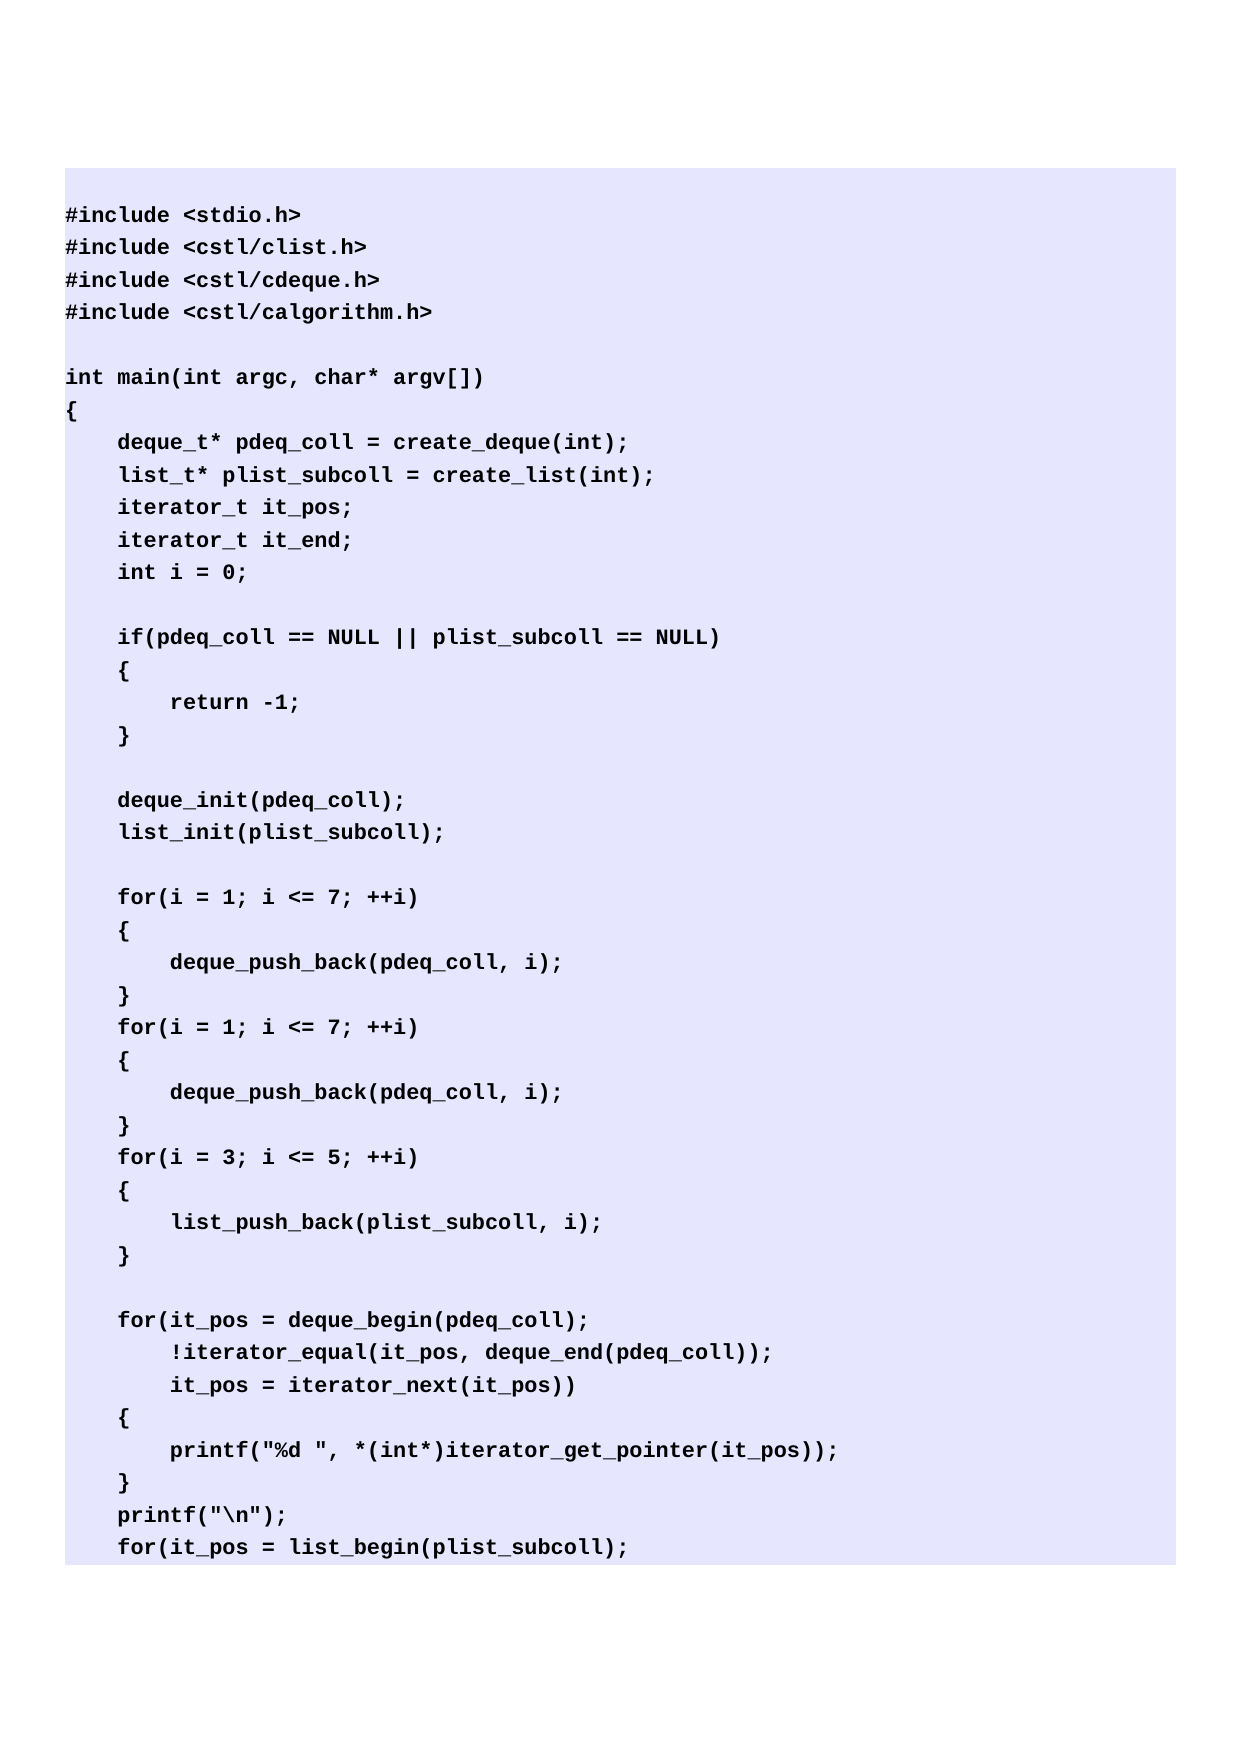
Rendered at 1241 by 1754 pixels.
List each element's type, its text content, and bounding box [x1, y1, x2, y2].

table_header #include <stdio.h> #include <cstl/clist.h> #include <cstl/cdeque.h> #include <cstl/calgorithm.h> int main(int argc, char* argv[]) { deque_t* pdeq_coll = create_deque(int); list_t* plist_subcoll = create_list(int); iterator_t it_pos; iterator_t it_end; int i = 0; if(pdeq_coll == NULL || plist_subcoll == NULL) { return -1; } deque_init(pdeq_coll); list_init(plist_subcoll); for(i = 1; i <= 7; ++i) { deque_push_back(pdeq_coll, i); } for(i = 1; i <= 7; ++i) { deque_push_back(pdeq_coll, i); } for(i = 3; i <= 5; ++i) { list_push_back(plist_subcoll, i); } for(it_pos = deque_begin(pdeq_coll); !iterator_equal(it_pos, deque_end(pdeq_coll)); it_pos = iterator_next(it_pos)) { printf("%d ", *(int*)iterator_get_pointer(it_pos)); } printf("\n"); for(it_pos = list_begin(plist_subcoll); [60, 163, 1181, 1571]
